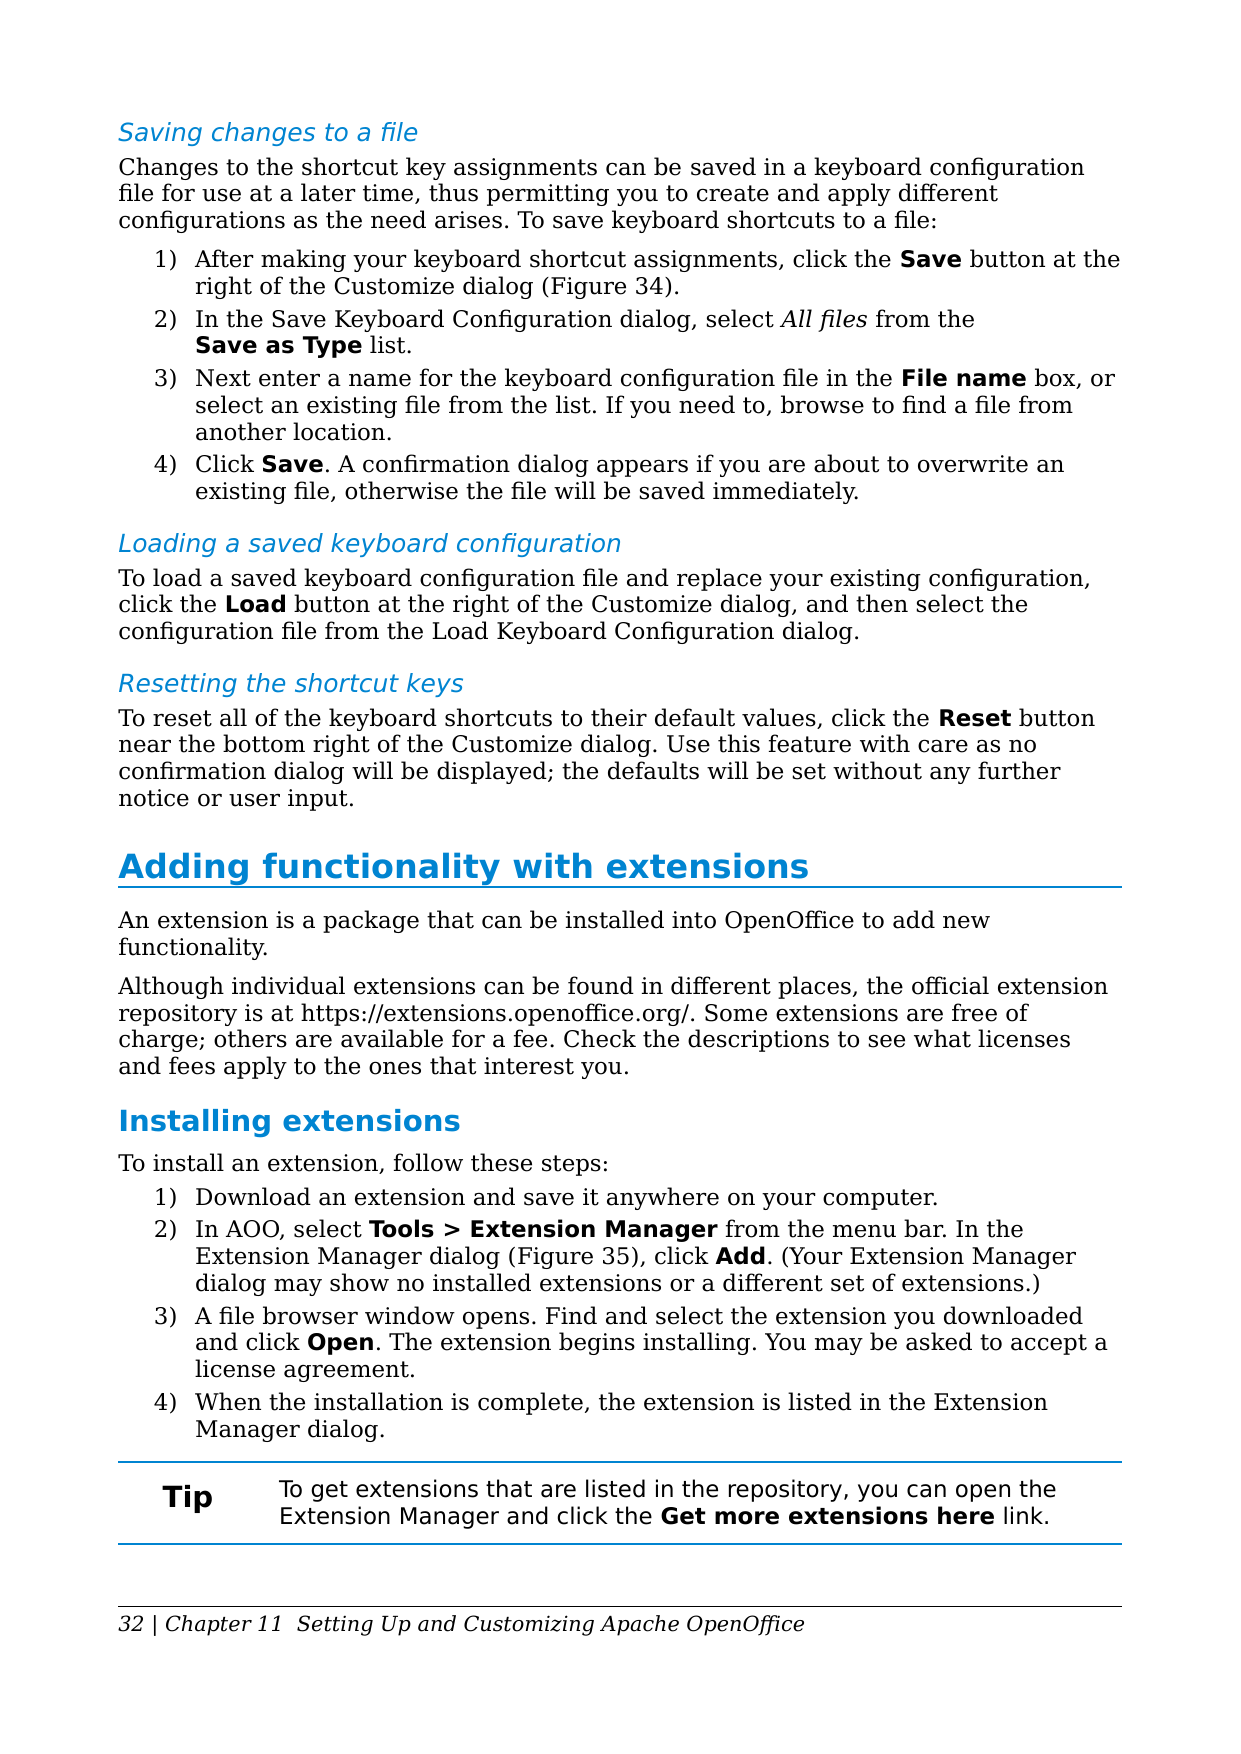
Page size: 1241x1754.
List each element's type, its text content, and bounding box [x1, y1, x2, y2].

subtitle Adding functionality with extensions [118, 848, 1122, 886]
text Changes to the shortcut key assignments can be saved in a keyboard configuration file for use at a later time, thus permitting you to create and apply different configurations as the need arises. To save keyboard shortcuts to a file: [118, 154, 1122, 234]
list After making your keyboard shortcut assignments, click the Save button at the right of the Customize dialog (Figure 34). [177, 246, 1122, 299]
list To install an extension, follow these steps: [118, 1151, 1122, 1177]
text To reset all of the keyboard shortcuts to their default values, click the Reset button near the bottom right of the Customize dialog. Use this feature with care as no confirmation dialog will be displayed; the defaults will be set without any further notice or user input. [118, 705, 1122, 811]
subtitle Loading a saved keyboard configuration [118, 529, 1122, 558]
table_header To get extensions that are listed in the repository, you can open the Extension Manager and click the Get more extensions here link. [258, 1463, 1122, 1543]
list In the Save Keyboard Configuration dialog, select All files from the Save as Type list. [177, 306, 1122, 359]
text Although individual extensions can be found in different places, the official extension repository is at https://extensions.openoffice.org/. Some extensions are free of charge; others are available for a fee. Check the descriptions to see what licenses and fees apply to the ones that interest you. [118, 973, 1122, 1080]
list Download an extension and save it anywhere on your computer. [177, 1184, 1122, 1210]
subtitle Installing extensions [118, 1104, 1122, 1138]
list A file browser window opens. Find and select the extension you downloaded and click Open. The extension begins installing. You may be asked to accept a license agreement. [177, 1303, 1122, 1383]
list Click Save. A confirmation dialog appears if you are about to overwrite an existing file, otherwise the file will be saved immediately. [177, 452, 1122, 505]
subtitle Resetting the shortcut keys [118, 669, 1122, 698]
table_header Tip [118, 1463, 257, 1543]
list When the installation is complete, the extension is listed in the Extension Manager dialog. [177, 1389, 1122, 1442]
list In AOO, select Tools > Extension Manager from the menu bar. In the Extension Manager dialog (Figure 35), click Add. (Your Extension Manager dialog may show no installed extensions or a different set of extensions.) [177, 1217, 1122, 1297]
text To load a saved keyboard configuration file and replace your existing configuration, click the Load button at the right of the Customize dialog, and then select the configuration file from the Load Keyboard Configuration dialog. [118, 565, 1122, 645]
list Next enter a name for the keyboard configuration file in the File name box, or select an existing file from the list. If you need to, browse to find a file from another location. [177, 365, 1122, 445]
subtitle Saving changes to a file [118, 118, 1122, 147]
text An extension is a package that can be installed into OpenOffice to add new functionality. [118, 907, 1122, 961]
